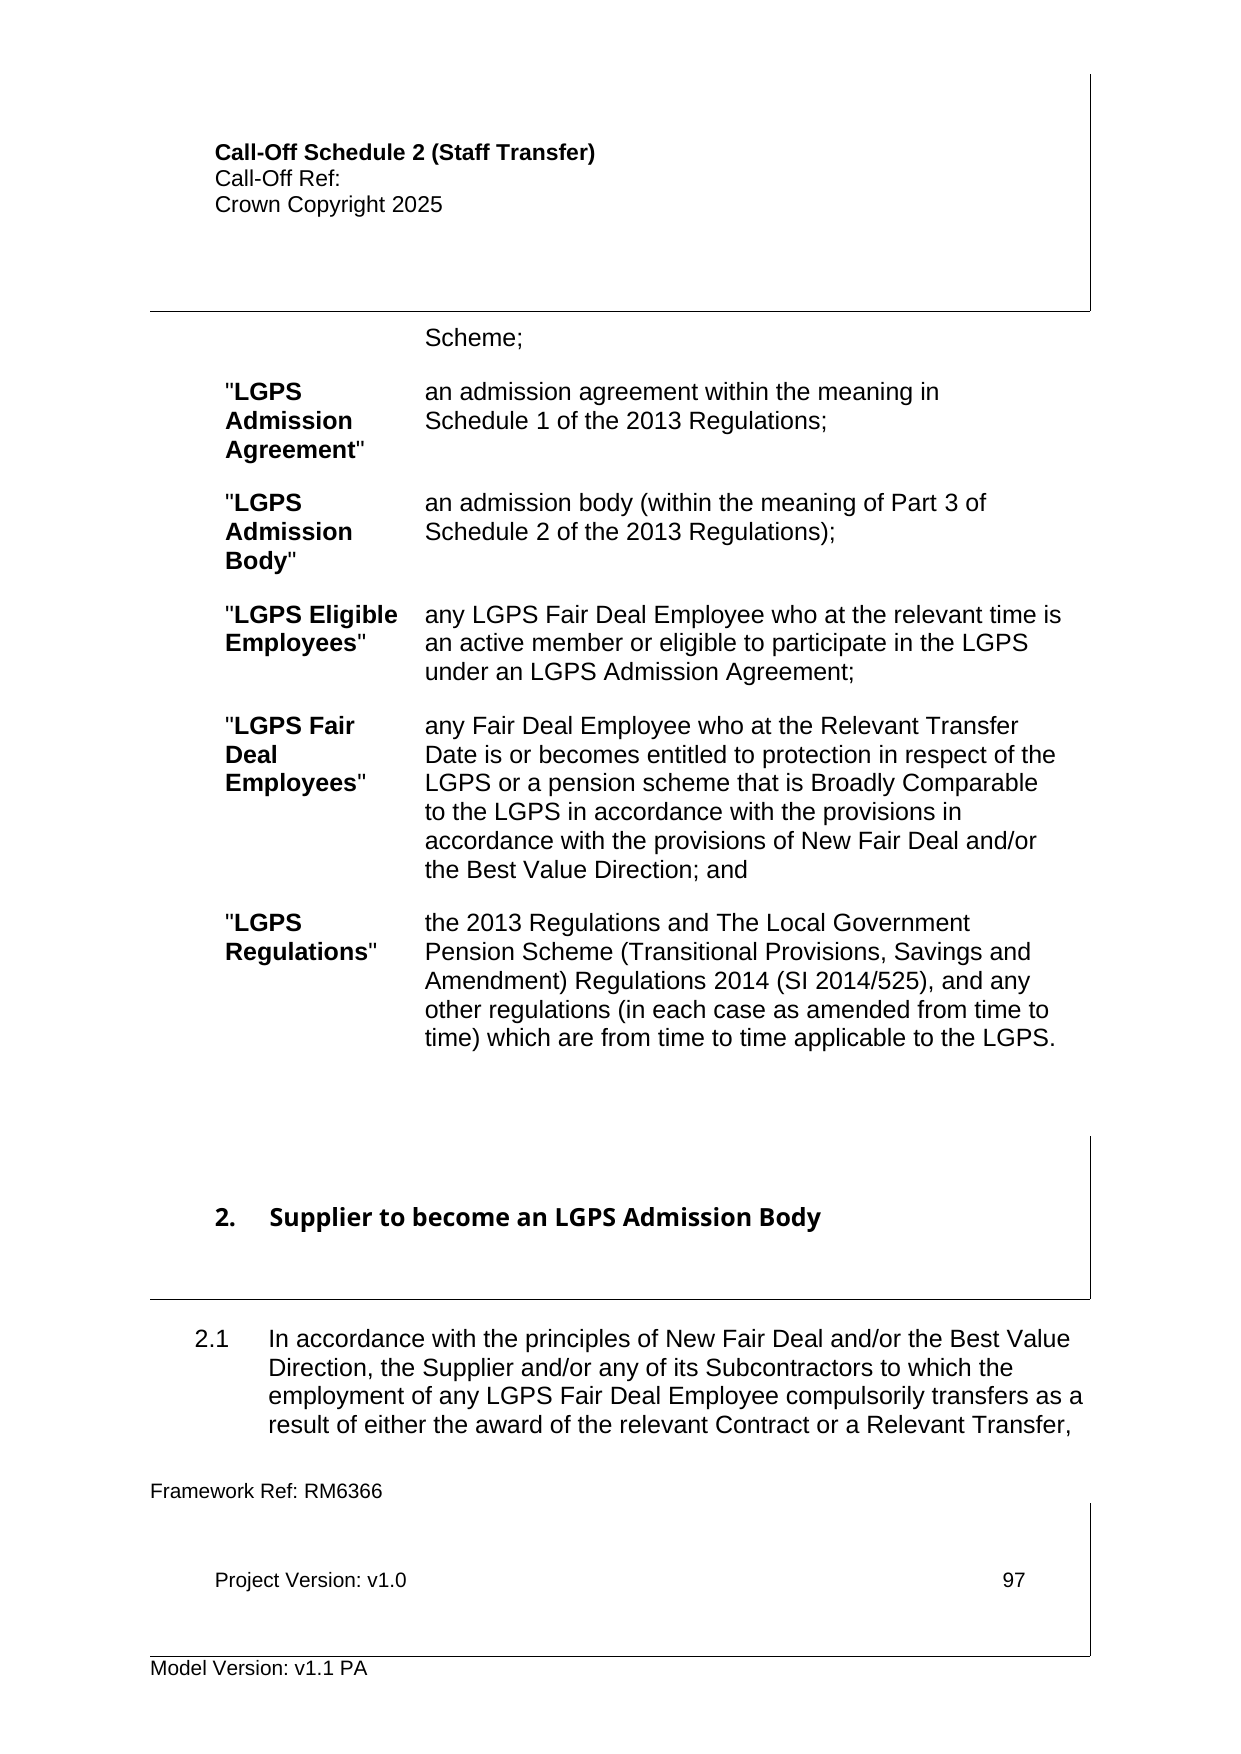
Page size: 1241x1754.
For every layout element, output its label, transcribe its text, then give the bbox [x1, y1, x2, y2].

table_cell "LGPS Regulations" [138, 896, 412, 1069]
table_cell an admission agreement within the meaning in Schedule 1 of the 2013 Regulations; [413, 365, 1078, 476]
table_cell "LGPS Eligible Employees" [138, 587, 412, 698]
table_cell any Fair Deal Employee who at the Relevant Transfer Date is or becomes entitled to protection in respect of the LGPS or a pension scheme that is Broadly Comparable to the LGPS in accordance with the provisions in accordance with the provisions of New Fair Deal and/or the Best Value Direction; and [413, 698, 1078, 896]
table_cell an admission body (within the meaning of Part 3 of Schedule 2 of the 2013 Regulations); [413, 476, 1078, 587]
table_cell "LGPS Fair Deal Employees" [138, 698, 412, 896]
table_cell any LGPS Fair Deal Employee who at the relevant time is an active member or eligible to participate in the LGPS under an LGPS Admission Agreement; [413, 587, 1078, 698]
table_cell "LGPS Admission Body" [138, 476, 412, 587]
table_cell "LGPS Admission Agreement" [138, 365, 412, 476]
list In accordance with the principles of New Fair Deal and/or the Best Value Direction, the Supplier and/or any of its Subcontractors to which the employment of any LGPS Fair Deal Employee compulsorily transfers as a result of either the award of the relevant Contract or a Relevant Transfer, [194, 1324, 1090, 1439]
list Supplier to become an LGPS Admission Body [150, 1136, 1090, 1299]
table_cell Scheme; [413, 311, 1078, 364]
table_cell [138, 311, 412, 364]
table_cell the 2013 Regulations and The Local Government Pension Scheme (Transitional Provisions, Savings and Amendment) Regulations 2014 (SI 2014/525), and any other regulations (in each case as amended from time to time) which are from time to time applicable to the LGPS. [413, 896, 1078, 1069]
